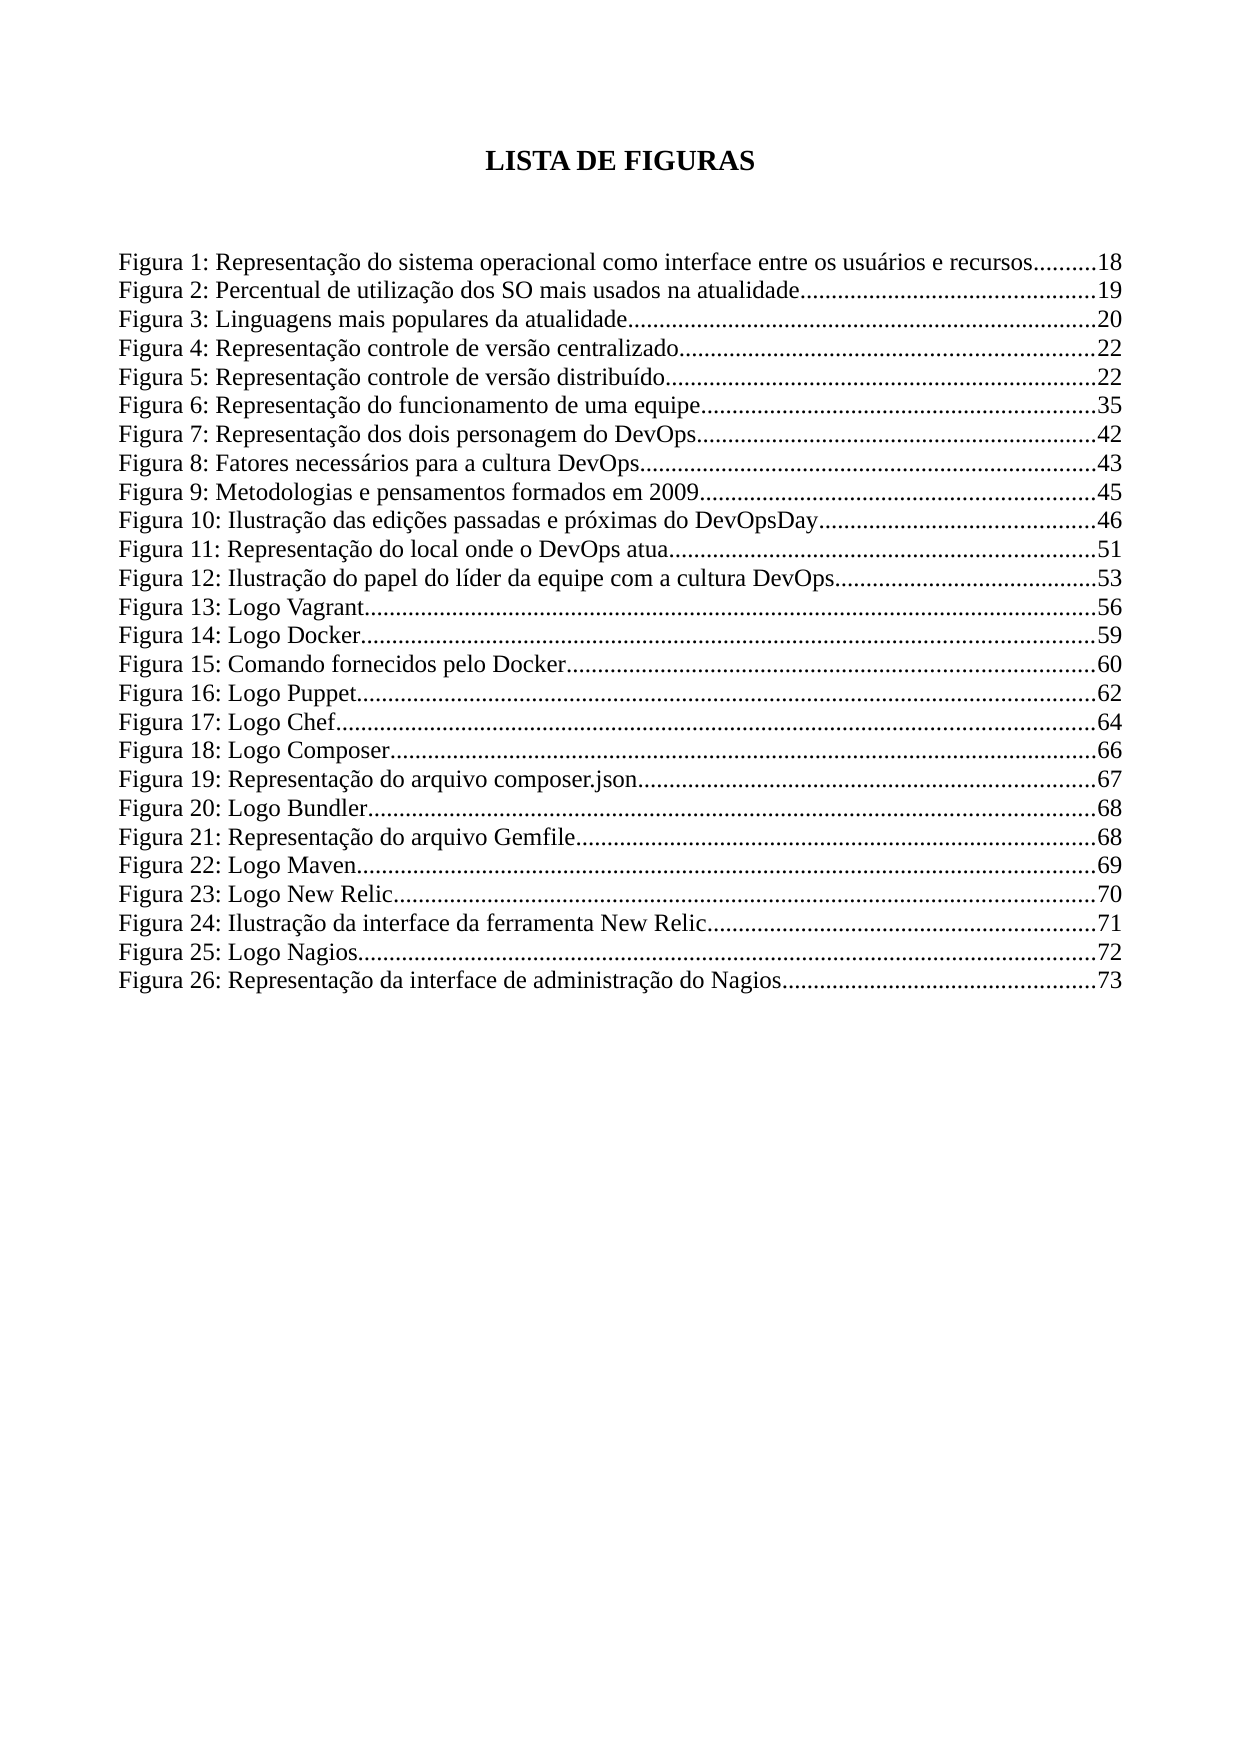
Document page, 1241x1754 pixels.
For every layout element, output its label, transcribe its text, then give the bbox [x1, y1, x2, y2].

text Figura 13: Logo Vagrant 56 [118, 592, 1122, 620]
text Figura 18: Logo Composer 66 [118, 735, 1122, 764]
text Figura 5: Representação controle de versão distribuído 22 [118, 362, 1122, 390]
text Figura 10: Ilustração das edições passadas e próximas do DevOpsDay 46 [118, 505, 1122, 534]
text Figura 1: Representação do sistema operacional como interface entre os usuários e recursos 18 [118, 247, 1122, 275]
text Figura 2: Percentual de utilização dos SO mais usados na atualidade 19 [118, 275, 1122, 304]
text Figura 16: Logo Puppet 62 [118, 678, 1122, 707]
text Figura 11: Representação do local onde o DevOps atua 51 [118, 534, 1122, 563]
text Figura 6: Representação do funcionamento de uma equipe 35 [118, 390, 1122, 419]
text Figura 23: Logo New Relic 70 [118, 879, 1122, 908]
text Figura 21: Representação do arquivo Gemfile 68 [118, 822, 1122, 850]
text Figura 26: Representação da interface de administração do Nagios 73 [118, 965, 1122, 994]
text Figura 12: Ilustração do papel do líder da equipe com a cultura DevOps 53 [118, 563, 1122, 592]
text Figura 24: Ilustração da interface da ferramenta New Relic 71 [118, 908, 1122, 937]
text Figura 17: Logo Chef 64 [118, 707, 1122, 735]
text Figura 3: Linguagens mais populares da atualidade 20 [118, 304, 1122, 333]
text Figura 14: Logo Docker 59 [118, 620, 1122, 649]
text Figura 19: Representação do arquivo composer.json 67 [118, 764, 1122, 793]
text Figura 25: Logo Nagios 72 [118, 937, 1122, 965]
text Figura 15: Comando fornecidos pelo Docker 60 [118, 649, 1122, 678]
text Figura 9: Metodologias e pensamentos formados em 2009 45 [118, 477, 1122, 505]
text Figura 8: Fatores necessários para a cultura DevOps 43 [118, 448, 1122, 477]
text Figura 20: Logo Bundler 68 [118, 793, 1122, 822]
text Figura 7: Representação dos dois personagem do DevOps 42 [118, 419, 1122, 448]
subtitle LISTA DE FIGURAS [118, 143, 1122, 177]
text Figura 22: Logo Maven 69 [118, 850, 1122, 879]
text Figura 4: Representação controle de versão centralizado 22 [118, 333, 1122, 362]
